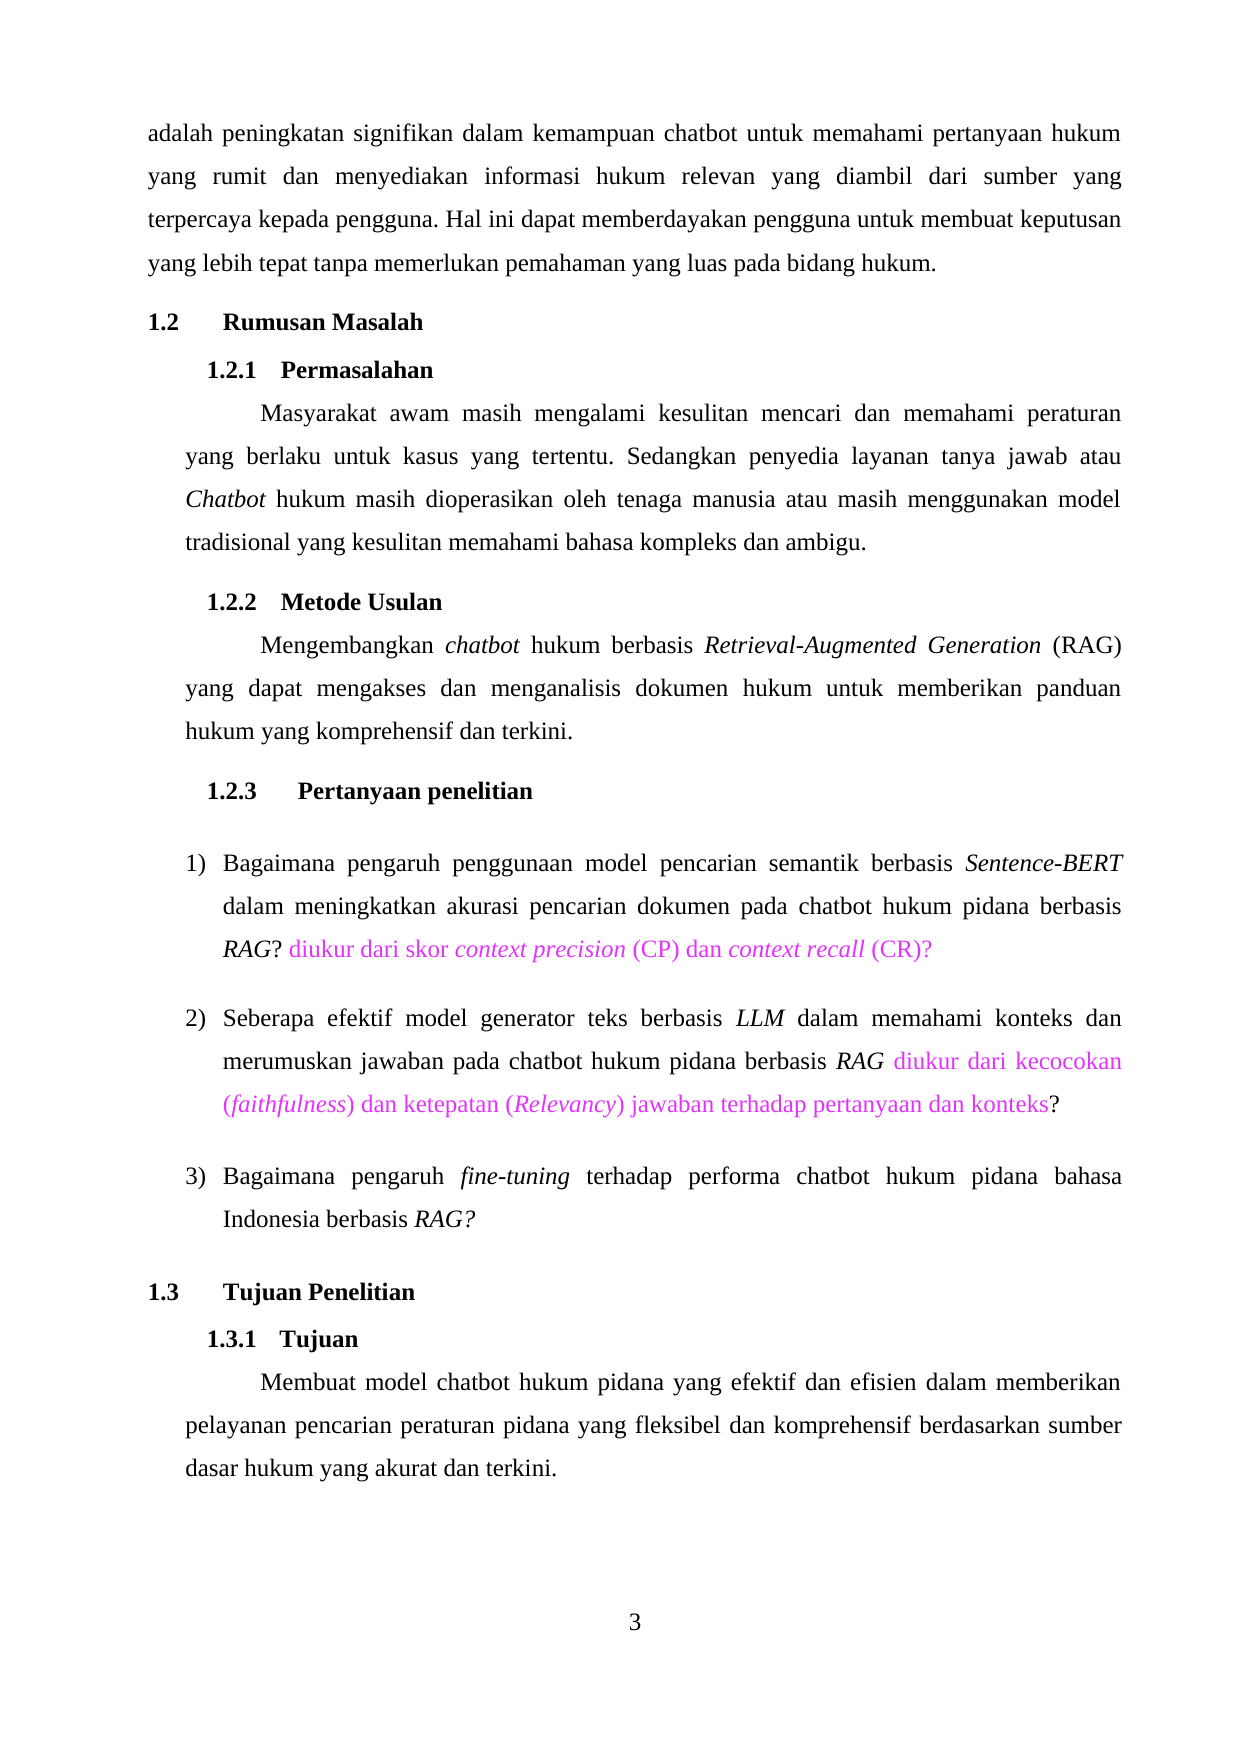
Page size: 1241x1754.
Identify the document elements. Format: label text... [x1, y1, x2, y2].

list Seberapa efektif model generator teks berbasis LLM dalam memahami konteks dan merumuskan jawaban pada chatbot hukum pidana berbasis RAG diukur dari kecocokan (faithfulness) dan ketepatan (Relevancy) jawaban terhadap pertanyaan dan konteks? [185, 1003, 1122, 1118]
subtitle Pertanyaan penelitian [207, 776, 1122, 805]
subtitle Rumusan Masalah [148, 307, 1122, 336]
list Bagaimana pengaruh fine-tuning terhadap performa chatbot hukum pidana bahasa Indonesia berbasis RAG? [185, 1161, 1122, 1233]
subtitle Metode Usulan [207, 587, 1122, 616]
subtitle Permasalahan [207, 355, 1122, 383]
subtitle Tujuan Penelitian [148, 1277, 1122, 1305]
text Masyarakat awam masih mengalami kesulitan mencari dan memahami peraturan yang berlaku untuk kasus yang tertentu. Sedangkan penyedia layanan tanya jawab atau Chatbot hukum masih dioperasikan oleh tenaga manusia atau masih menggunakan model tradisional yang kesulitan memahami bahasa kompleks dan ambigu. [185, 398, 1122, 556]
text Mengembangkan chatbot hukum berbasis Retrieval-Augmented Generation (RAG) yang dapat mengakses dan menganalisis dokumen hukum untuk memberikan panduan hukum yang komprehensif dan terkini. [185, 630, 1122, 745]
list Bagaimana pengaruh penggunaan model pencarian semantik berbasis Sentence-BERT dalam meningkatkan akurasi pencarian dokumen pada chatbot hukum pidana berbasis RAG? diukur dari skor context precision (CP) dan context recall (CR)? [185, 848, 1122, 963]
subtitle Tujuan [207, 1324, 1122, 1353]
text adalah peningkatan signifikan dalam kemampuan chatbot untuk memahami pertanyaan hukum yang rumit dan menyediakan informasi hukum relevan yang diambil dari sumber yang terpercaya kepada pengguna. Hal ini dapat memberdayakan pengguna untuk membuat keputusan yang lebih tepat tanpa memerlukan pemahaman yang luas pada bidang hukum. [148, 118, 1122, 276]
text Membuat model chatbot hukum pidana yang efektif dan efisien dalam memberikan pelayanan pencarian peraturan pidana yang fleksibel dan komprehensif berdasarkan sumber dasar hukum yang akurat dan terkini. [185, 1367, 1122, 1482]
